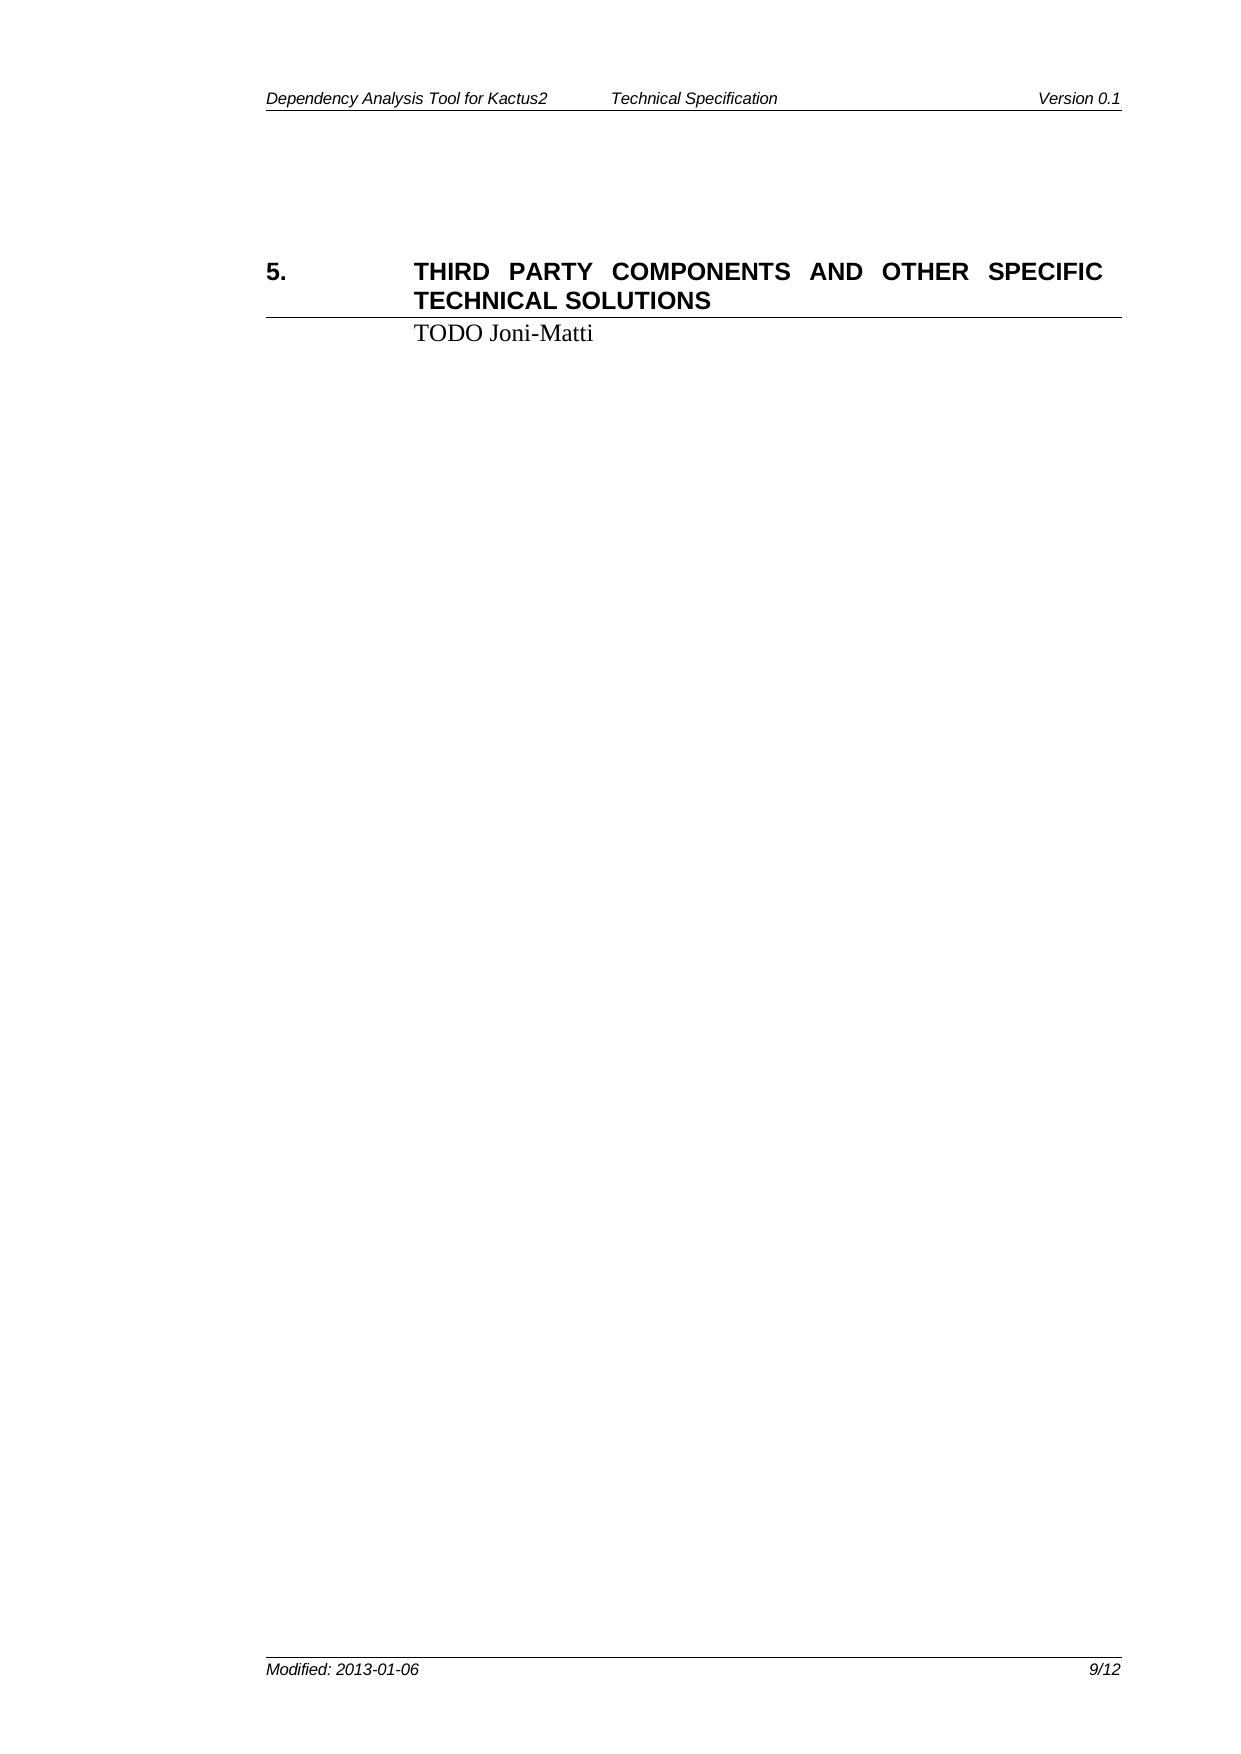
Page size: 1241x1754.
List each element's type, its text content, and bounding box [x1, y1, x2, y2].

text TODO Joni-Matti [369, 318, 1122, 347]
subtitle Third Party Components and Other Specific Technical Solutions [266, 257, 1122, 317]
